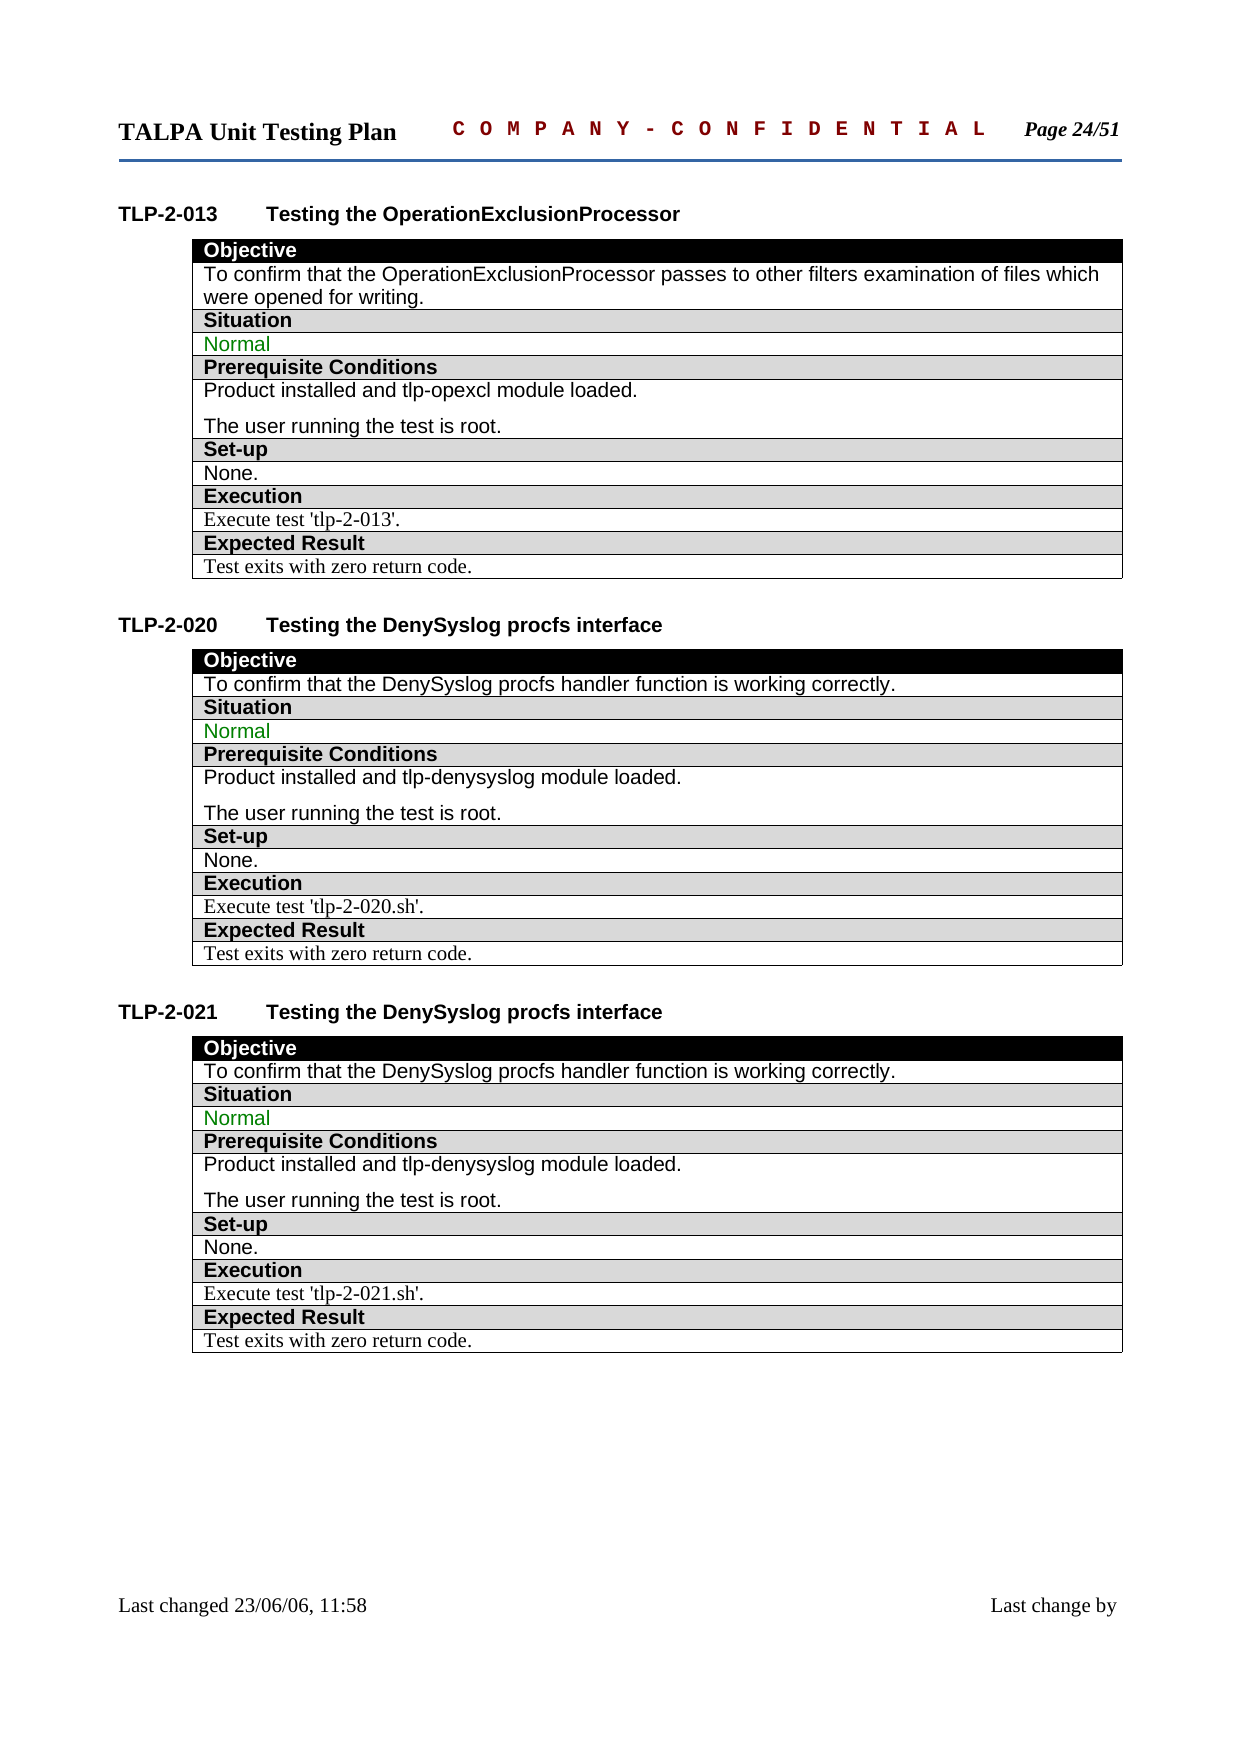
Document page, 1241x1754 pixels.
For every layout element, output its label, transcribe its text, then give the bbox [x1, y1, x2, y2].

table_cell Execute test 'tlp-2-013'. [193, 509, 1122, 531]
table_cell Prerequisite Conditions [193, 1131, 1122, 1153]
table_cell Expected Result [193, 532, 1122, 554]
table_cell Execution [193, 1260, 1122, 1282]
table_cell None. [193, 849, 1122, 872]
table_header Objective [193, 240, 1122, 262]
table_cell Execution [193, 873, 1122, 895]
table_cell Normal [193, 720, 1122, 743]
table_cell Expected Result [193, 1306, 1122, 1329]
table_cell To confirm that the DenySyslog procfs handler function is working correctly. [193, 1061, 1122, 1083]
table_cell Set-up [193, 439, 1122, 461]
table_cell Set-up [193, 1213, 1122, 1235]
table_header Objective [193, 1037, 1122, 1060]
table_cell None. [193, 1236, 1122, 1259]
table_cell Prerequisite Conditions [193, 744, 1122, 766]
table_cell Expected Result [193, 919, 1122, 941]
table_cell Situation [193, 310, 1122, 332]
table_cell Execute test 'tlp-2-020.sh'. [193, 896, 1122, 918]
table_cell Product installed and tlp-opexcl module loaded. The user running the test is root. [193, 380, 1122, 438]
table_cell Execute test 'tlp-2-021.sh'. [193, 1283, 1122, 1305]
table_cell Normal [193, 1107, 1122, 1130]
table_cell To confirm that the DenySyslog procfs handler function is working correctly. [193, 674, 1122, 696]
table_cell Normal [193, 333, 1122, 355]
table_cell Set-up [193, 826, 1122, 848]
table_cell Test exits with zero return code. [193, 1330, 1122, 1352]
table_cell Situation [193, 1084, 1122, 1106]
table_cell Test exits with zero return code. [193, 555, 1122, 578]
table_cell To confirm that the OperationExclusionProcessor passes to other filters examination of files which were opened for writing. [193, 263, 1122, 309]
table_cell Product installed and tlp-denysyslog module loaded. The user running the test is root. [193, 767, 1122, 825]
table_cell Test exits with zero return code. [193, 942, 1122, 965]
table_header Objective [193, 650, 1122, 673]
table_cell Situation [193, 697, 1122, 719]
text TLP-2-021 Testing the DenySyslog procfs interface [118, 1000, 1122, 1024]
table_cell None. [193, 462, 1122, 485]
table_cell Execution [193, 486, 1122, 508]
text TLP-2-020 Testing the DenySyslog procfs interface [118, 613, 1122, 637]
table_cell Prerequisite Conditions [193, 356, 1122, 379]
table_cell Product installed and tlp-denysyslog module loaded. The user running the test is root. [193, 1154, 1122, 1212]
text TLP-2-013 Testing the OperationExclusionProcessor [118, 203, 1122, 226]
